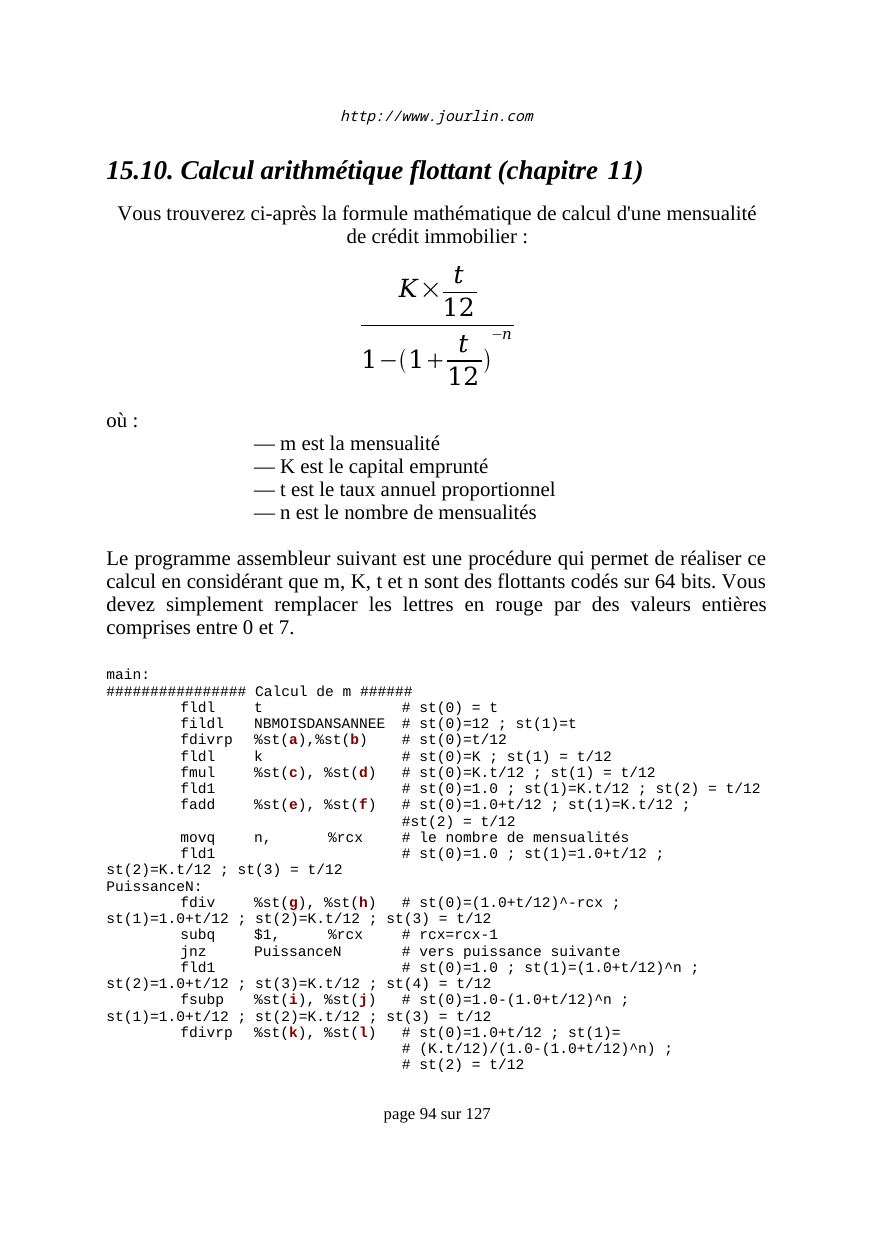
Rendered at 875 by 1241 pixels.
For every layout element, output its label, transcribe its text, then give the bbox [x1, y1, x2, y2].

text fld1 # st(0)=1.0 ; st(1)=K.t/12 ; st(2) = t/12 [106, 781, 768, 798]
subtitle 15.10. Calcul arithmétique flottant (chapitre 11) [106, 156, 768, 185]
text fmul %st(c), %st(d) # st(0)=K.t/12 ; st(1) = t/12 [106, 765, 768, 781]
text movq n, %rcx # le nombre de mensualités [106, 830, 768, 846]
text fld1 # st(0)=1.0 ; st(1)=(1.0+t/12)^n ; st(2)=1.0+t/12 ; st(3)=K.t/12 ; st(4) = t/12 [106, 960, 768, 993]
text #st(2) = t/12 [106, 814, 768, 830]
text — m est la mensualité — K est le capital emprunté — t est le taux annuel proportionnel — n est le nombre de mensualités [106, 432, 768, 524]
text Vous trouverez ci-après la formule mathématique de calcul d'une mensualité de crédit immobilier : [106, 198, 768, 248]
text main: [106, 668, 768, 684]
text fld1 # st(0)=1.0 ; st(1)=1.0+t/12 ; st(2)=K.t/12 ; st(3) = t/12 [106, 846, 768, 879]
text jnz PuissanceN # vers puissance suivante [106, 944, 768, 960]
text fadd %st(e), %st(f) # st(0)=1.0+t/12 ; st(1)=K.t/12 ; [106, 798, 768, 814]
text # (K.t/12)/(1.0-(1.0+t/12)^n) ; [106, 1041, 768, 1058]
text fdivrp %st(k), %st(l) # st(0)=1.0+t/12 ; st(1)= [106, 1025, 768, 1041]
text Le programme assembleur suivant est une procédure qui permet de réaliser ce calcul en considérant que m, K, t et n sont des flottants codés sur 64 bits. Vous devez simplement remplacer les lettres en rouge par des valeurs entières comprises entre 0 et 7. [106, 547, 768, 639]
text # st(2) = t/12 [106, 1058, 768, 1074]
text subq $1, %rcx # rcx=rcx-1 [106, 928, 768, 944]
text où : [106, 248, 768, 432]
text fildl NBMOISDANSANNEE # st(0)=12 ; st(1)=t [106, 716, 768, 733]
text fldl t # st(0) = t [106, 700, 768, 716]
text fsubp %st(i), %st(j) # st(0)=1.0-(1.0+t/12)^n ; st(1)=1.0+t/12 ; st(2)=K.t/12 ; st(3) = t/12 [106, 993, 768, 1025]
text PuissanceN: [106, 879, 768, 895]
text ################ Calcul de m ###### [106, 684, 768, 700]
text fldl k # st(0)=K ; st(1) = t/12 [106, 749, 768, 765]
text fdivrp %st(a),%st(b) # st(0)=t/12 [106, 733, 768, 749]
text fdiv %st(g), %st(h) # st(0)=(1.0+t/12)^-rcx ; st(1)=1.0+t/12 ; st(2)=K.t/12 ; st(3) = t/12 [106, 895, 768, 928]
